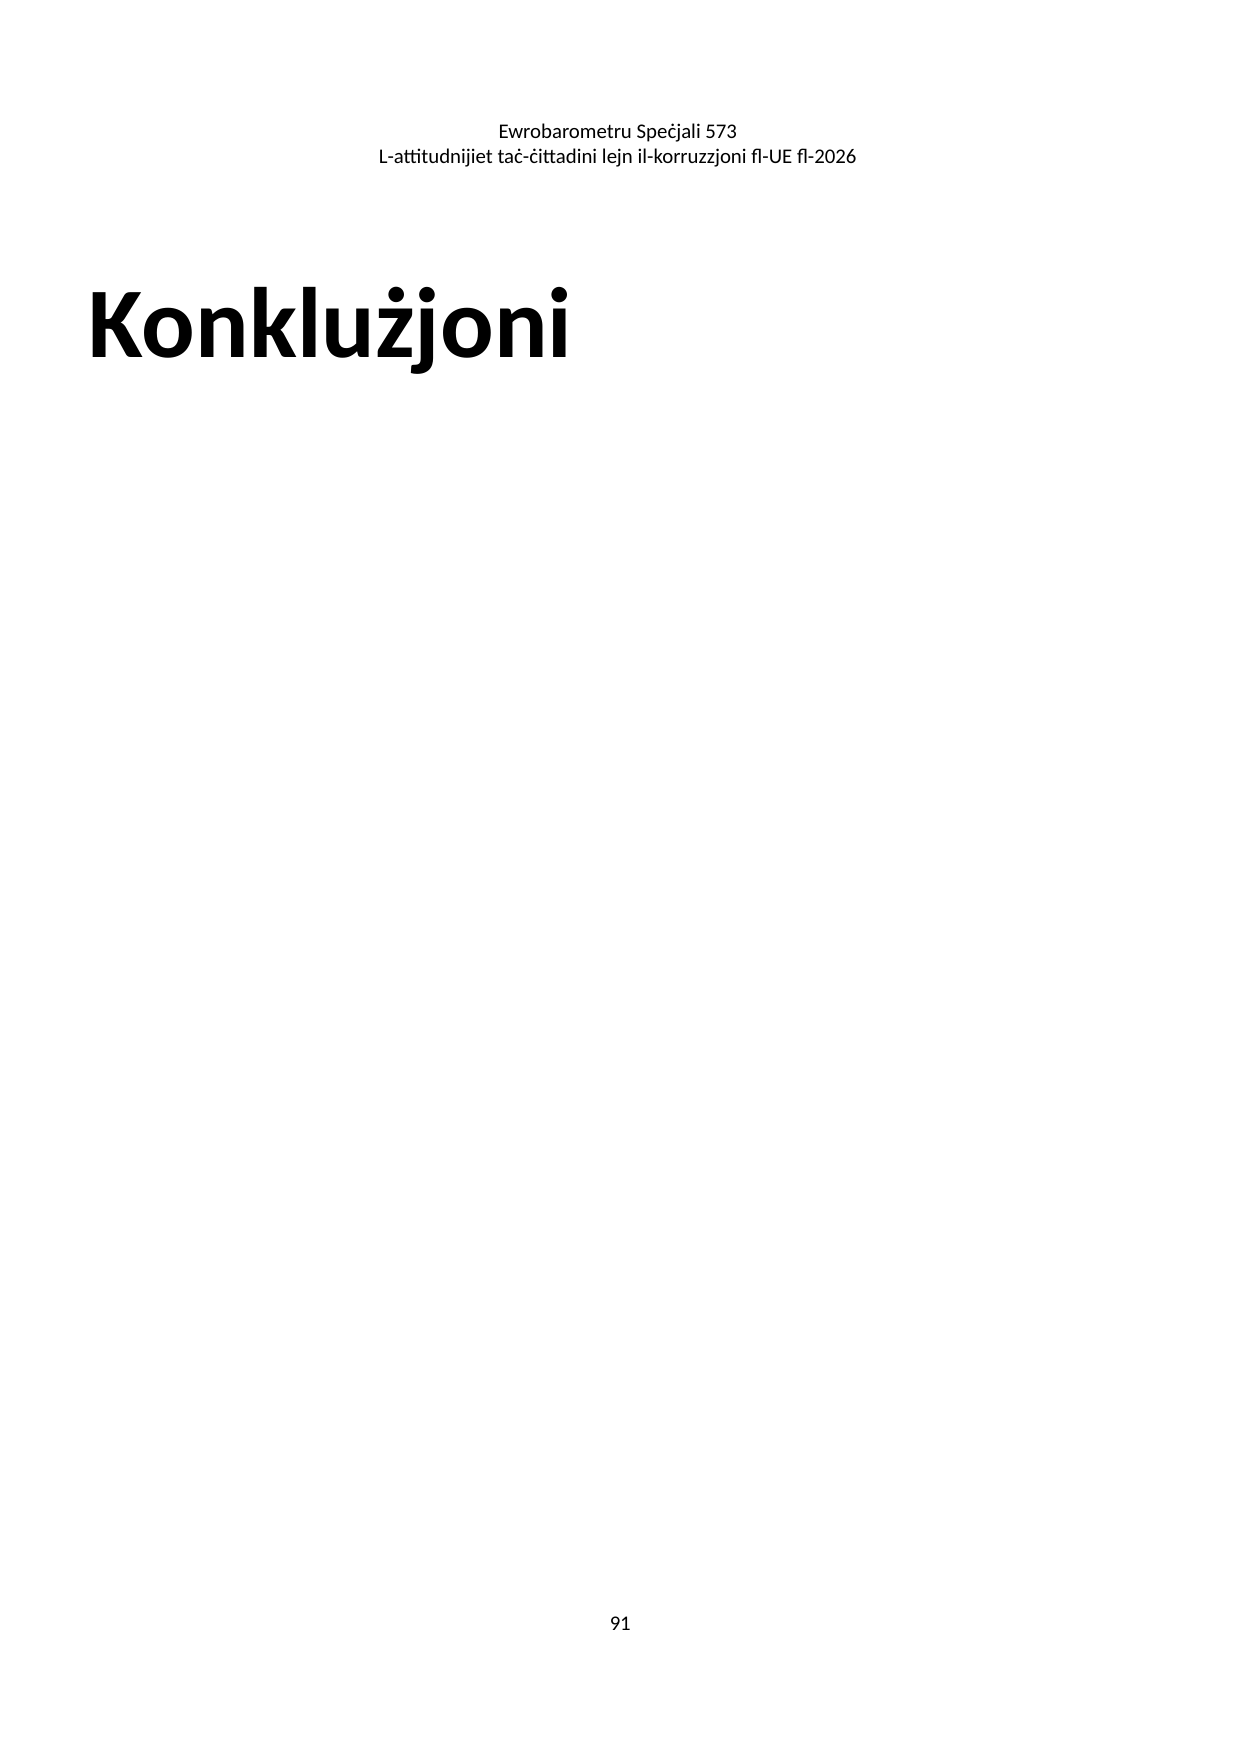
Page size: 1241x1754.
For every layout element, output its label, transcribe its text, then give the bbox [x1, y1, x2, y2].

subtitle Konklużjoni [88, 261, 1152, 383]
